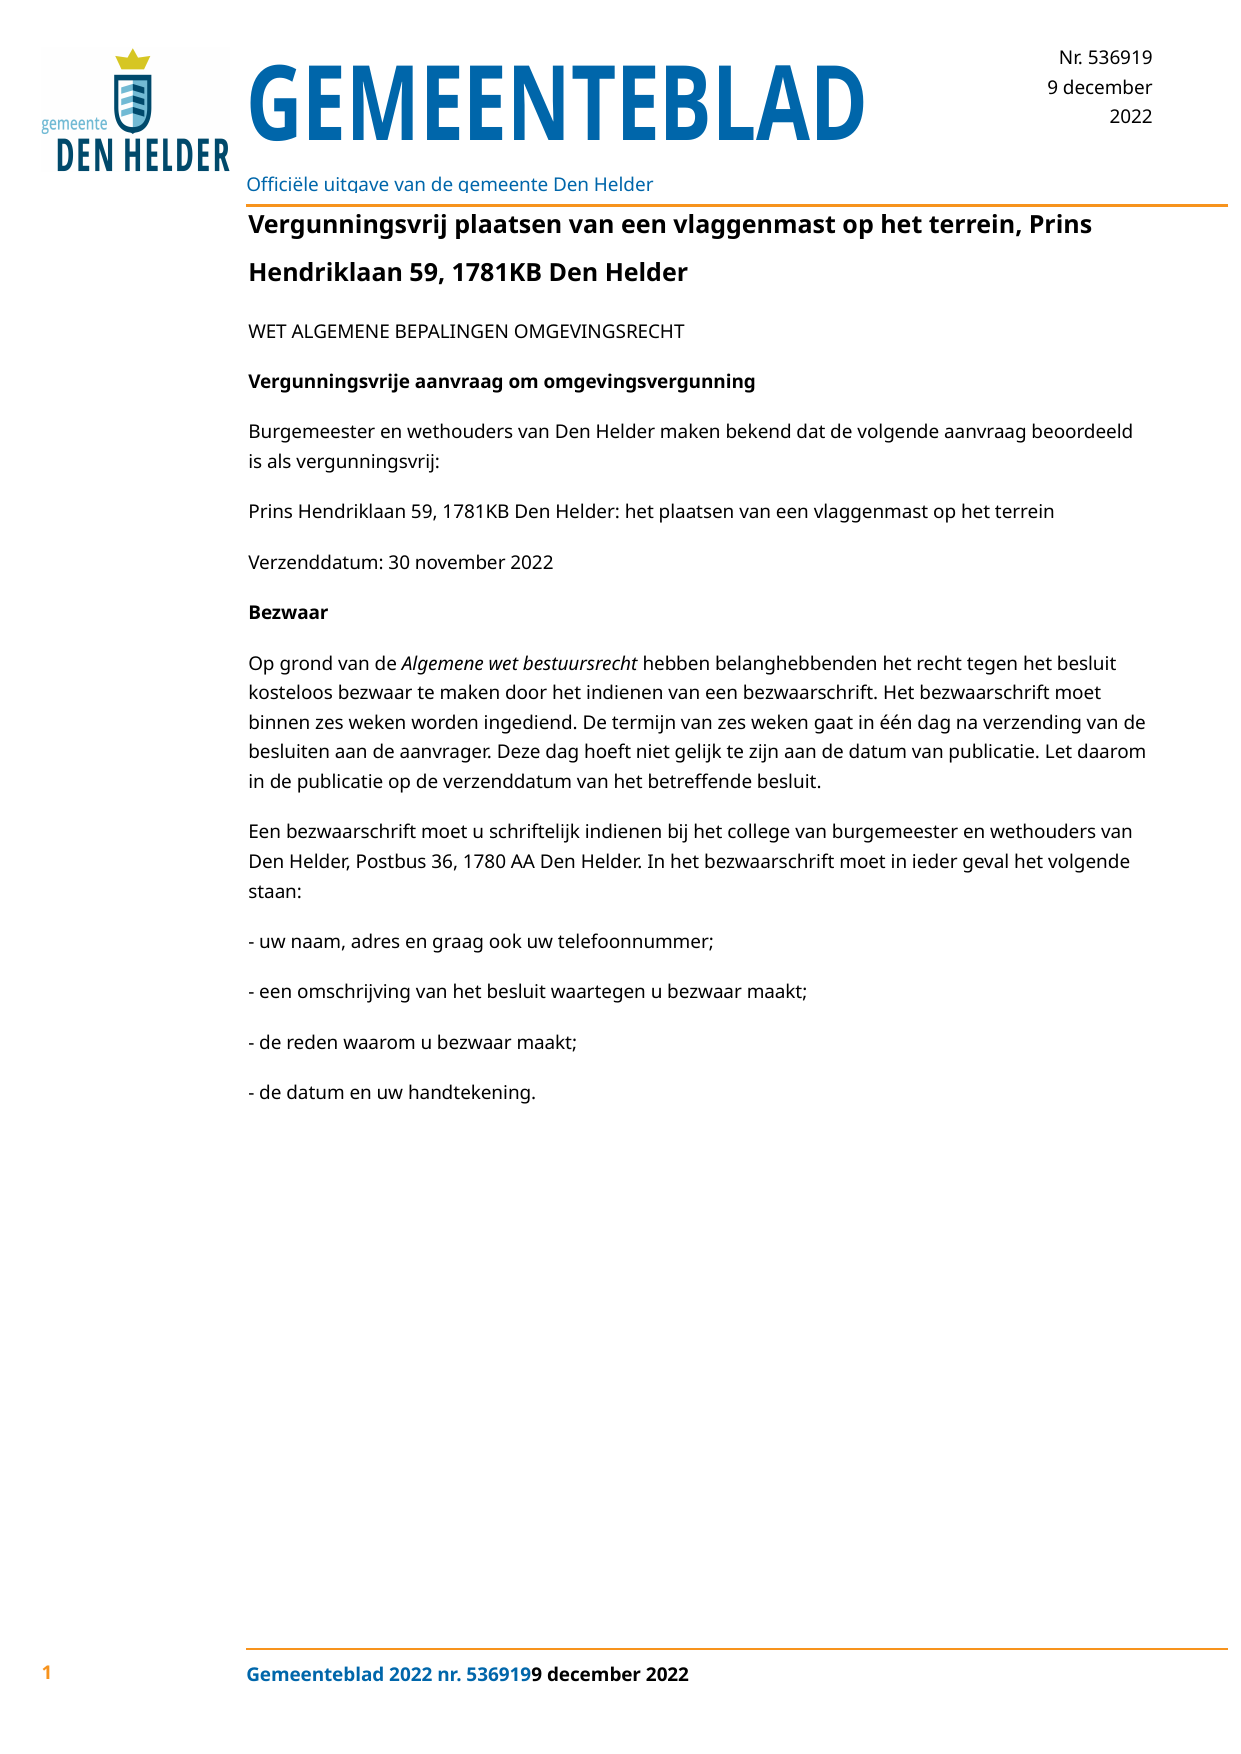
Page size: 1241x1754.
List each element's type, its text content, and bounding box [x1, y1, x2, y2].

picture [41, 47, 231, 172]
picture [63, 144, 68, 165]
picture [130, 157, 135, 172]
text Burgemeester en wethouders van Den Helder maken bekend dat de volgende aanvraag beoordeeld is als vergunningsvrij: [248, 419, 1152, 474]
text Bezwaar [248, 599, 1152, 625]
text Verzenddatum: 30 november 2022 [248, 549, 1152, 575]
picture [100, 154, 106, 172]
text - de datum en uw handtekening. [248, 1079, 1152, 1105]
text Op grond van de Algemene wet bestuursrecht hebben belanghebbenden het recht tegen het besluit kosteloos bezwaar te maken door het indienen van een bezwaarschrift. Het bezwaarschrift moet binnen zes weken worden ingediend. De termijn van zes weken gaat in één dag na verzending van de besluiten aan de aanvrager. Deze dag hoeft niet gelijk te zijn aan de datum van publicatie. Let daarom in de publicatie op de verzenddatum van het betreffende besluit. [248, 650, 1152, 794]
text - een omschrijving van het besluit waartegen u bezwaar maakt; [248, 979, 1152, 1004]
text Een bezwaarschrift moet u schriftelijk indienen bij het college van burgemeester en wethouders van Den Helder, Postbus 36, 1780 AA Den Helder. In het bezwaarschrift moet in ieder geval het volgende staan: [248, 819, 1152, 904]
text Vergunningsvrije aanvraag om omgevingsvergunning [248, 368, 1152, 394]
text Prins Hendriklaan 59, 1781KB Den Helder: het plaatsen van een vlaggenmast op het terrein [248, 499, 1152, 524]
text WET ALGEMENE BEPALINGEN OMGEVINGSRECHT [248, 318, 1152, 344]
picture [220, 160, 224, 172]
picture [182, 144, 187, 165]
text - de reden waarom u bezwaar maakt; [248, 1029, 1152, 1055]
text Vergunningsvrij plaatsen van een vlaggenmast op het terrein, Prins Hendriklaan 59, 1781KB Den Helder [248, 207, 1152, 288]
text - uw naam, adres en graag ook uw telefoonnummer; [248, 928, 1152, 954]
